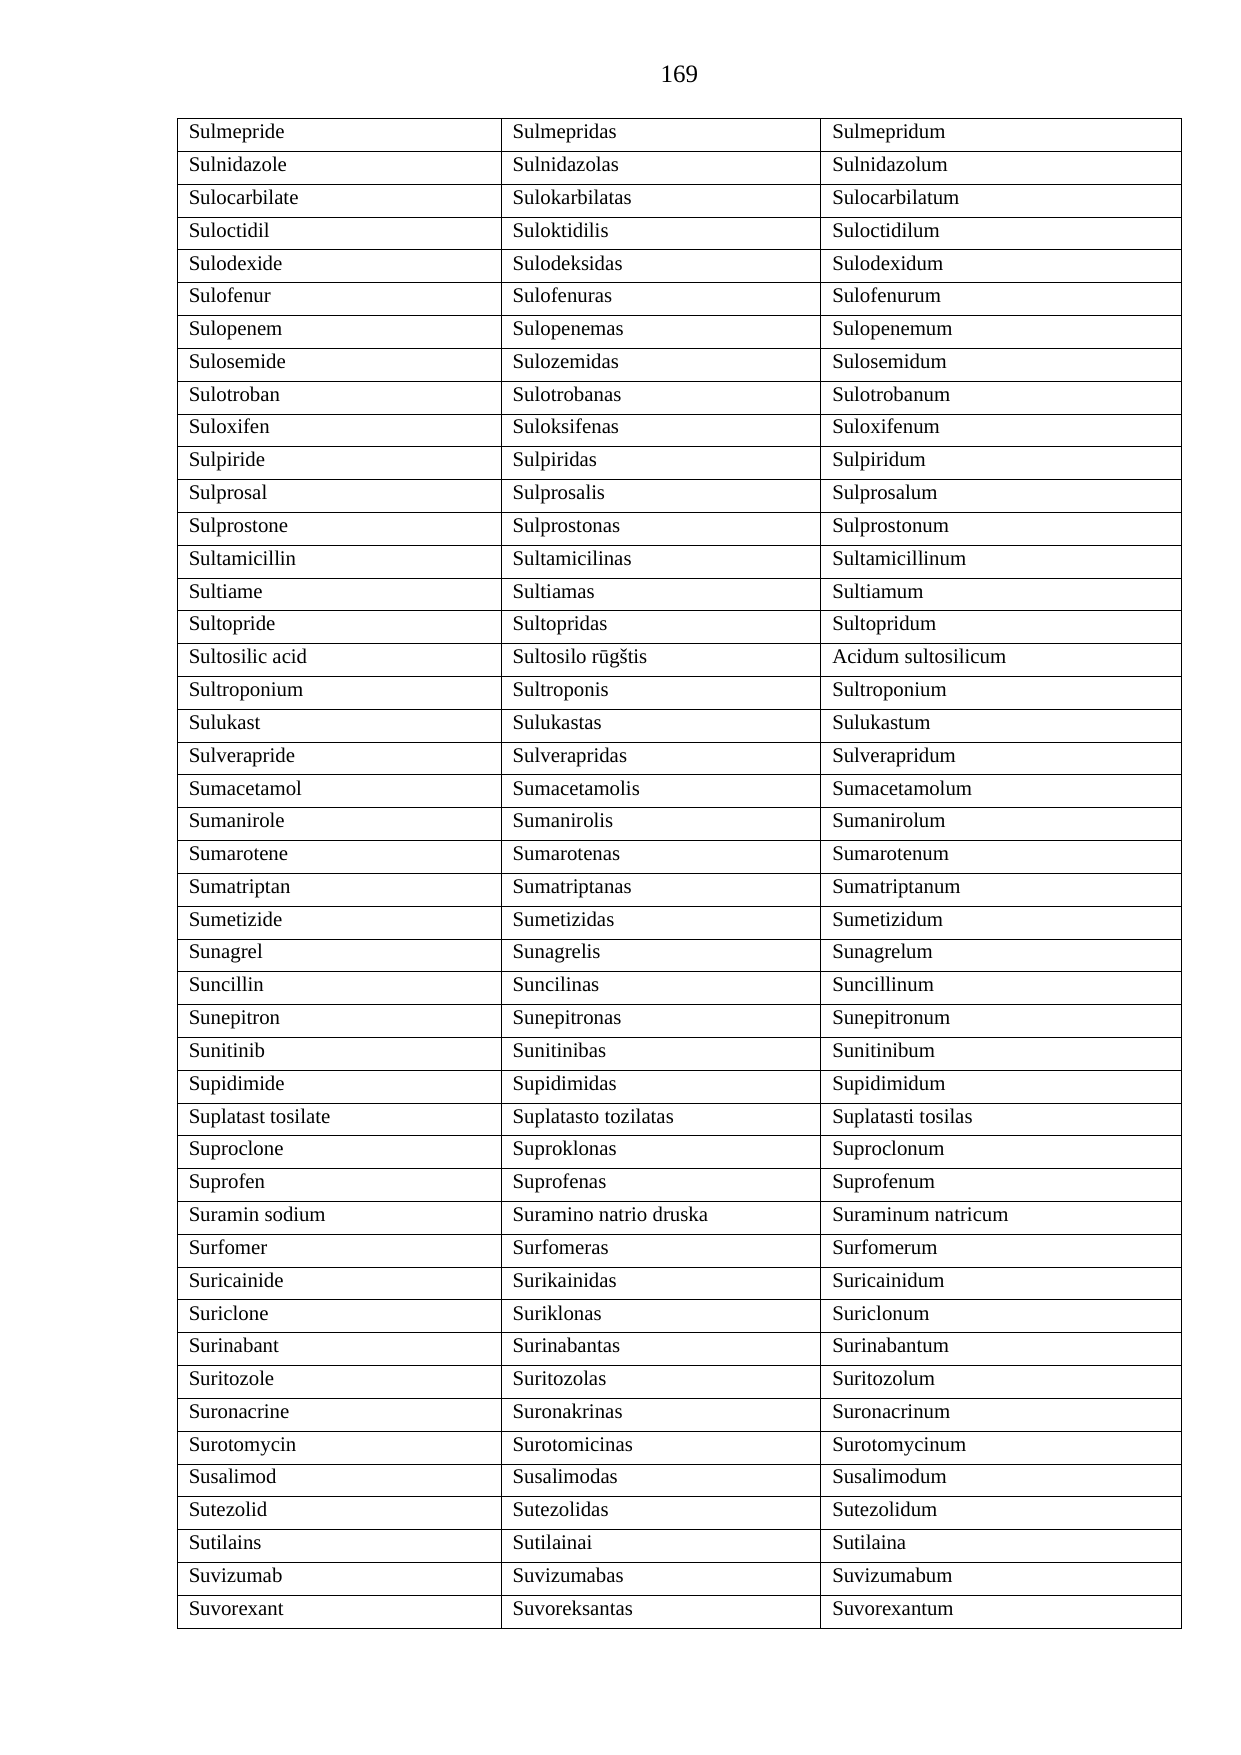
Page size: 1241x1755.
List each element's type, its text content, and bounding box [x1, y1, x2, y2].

table_cell Suprofen [178, 1169, 501, 1201]
table_cell Sunitinibum [821, 1038, 1181, 1070]
table_cell Suproklonas [502, 1136, 820, 1168]
table_cell Suplatasti tosilas [821, 1104, 1181, 1135]
table_cell Suncilinas [502, 972, 820, 1004]
table_cell Sumacetamolis [502, 775, 820, 807]
table_cell Surinabant [178, 1333, 501, 1365]
table_cell Suvorexant [178, 1596, 501, 1627]
table_cell Sulocarbilatum [821, 185, 1181, 217]
table_cell Sumetizidum [821, 907, 1181, 938]
table_cell Sulokarbilatas [502, 185, 820, 217]
table_cell Sulukast [178, 710, 501, 742]
table_cell Sunepitronum [821, 1005, 1181, 1037]
table_cell Sutezolidum [821, 1497, 1181, 1529]
table_cell Sultosilo rūgštis [502, 644, 820, 676]
table_cell Sulotroban [178, 382, 501, 413]
table_cell Suritozolum [821, 1366, 1181, 1398]
table_cell Suronacrinum [821, 1399, 1181, 1431]
table_cell Susalimod [178, 1465, 501, 1496]
table_cell Suncillinum [821, 972, 1181, 1004]
table_cell Acidum sultosilicum [821, 644, 1181, 676]
table_cell Sumanirolum [821, 808, 1181, 840]
table_cell Suvizumabum [821, 1563, 1181, 1595]
table_cell Sultroponium [821, 677, 1181, 709]
table_cell Surotomycinum [821, 1432, 1181, 1463]
table_cell Supidimide [178, 1071, 501, 1102]
table_cell Suncillin [178, 972, 501, 1004]
table_cell Sunitinib [178, 1038, 501, 1070]
table_cell Suloxifen [178, 415, 501, 446]
table_cell Suloktidilis [502, 218, 820, 249]
table_cell Sumatriptan [178, 874, 501, 906]
table_cell Suritozole [178, 1366, 501, 1398]
table_cell Sulprostonum [821, 513, 1181, 545]
table_cell Sutezolid [178, 1497, 501, 1529]
table_cell Suvizumab [178, 1563, 501, 1595]
table_cell Suriclone [178, 1300, 501, 1332]
table_cell Suprofenas [502, 1169, 820, 1201]
table_cell Suvoreksantas [502, 1596, 820, 1627]
table_cell Suraminum natricum [821, 1202, 1181, 1234]
table_cell Suproclone [178, 1136, 501, 1168]
table_cell Sumetizide [178, 907, 501, 938]
table_cell Sulocarbilate [178, 185, 501, 217]
table_cell Supidimidum [821, 1071, 1181, 1102]
table_cell Sumatriptanas [502, 874, 820, 906]
table_cell Sulopenem [178, 316, 501, 348]
table_cell Sultroponium [178, 677, 501, 709]
table_cell Sulukastas [502, 710, 820, 742]
table_cell Sulozemidas [502, 349, 820, 381]
table_cell Surotomicinas [502, 1432, 820, 1463]
table_cell Sunepitronas [502, 1005, 820, 1037]
table_cell Sulodexide [178, 250, 501, 282]
table_cell Sultosilic acid [178, 644, 501, 676]
table_cell Suricainide [178, 1268, 501, 1299]
table_cell Suplatasto tozilatas [502, 1104, 820, 1135]
table_cell Suloksifenas [502, 415, 820, 446]
table_cell Suramino natrio druska [502, 1202, 820, 1234]
table_cell Sulprosalis [502, 480, 820, 512]
table_cell Sumarotenas [502, 841, 820, 873]
table_cell Sulotrobanum [821, 382, 1181, 413]
table_cell Suricainidum [821, 1268, 1181, 1299]
table_cell Sumacetamol [178, 775, 501, 807]
table_cell Sulnidazole [178, 152, 501, 184]
table_cell Sumatriptanum [821, 874, 1181, 906]
table_cell Suplatast tosilate [178, 1104, 501, 1135]
table_cell Sultiamum [821, 579, 1181, 610]
table_cell Surfomerum [821, 1235, 1181, 1267]
table_cell Sutilainai [502, 1530, 820, 1562]
table_cell Sulverapridum [821, 743, 1181, 774]
table_cell Sulodeksidas [502, 250, 820, 282]
table_cell Sulpiride [178, 447, 501, 479]
table_cell Sulnidazolum [821, 152, 1181, 184]
table_cell Sultiamas [502, 579, 820, 610]
table_cell Sumacetamolum [821, 775, 1181, 807]
table_cell Sulopenemas [502, 316, 820, 348]
table_cell Sulprostone [178, 513, 501, 545]
table_cell Sulopenemum [821, 316, 1181, 348]
table_cell Sumanirolis [502, 808, 820, 840]
table_cell Sultopridas [502, 611, 820, 643]
table_cell Sulmepridum [821, 119, 1181, 151]
table_cell Suloctidil [178, 218, 501, 249]
table_cell Suvizumabas [502, 1563, 820, 1595]
table_cell Surotomycin [178, 1432, 501, 1463]
table_cell Sulmepride [178, 119, 501, 151]
table_cell Sulukastum [821, 710, 1181, 742]
table_cell Sulprosalum [821, 480, 1181, 512]
table_cell Suvorexantum [821, 1596, 1181, 1627]
table_cell Suriclonum [821, 1300, 1181, 1332]
table_cell Sunitinibas [502, 1038, 820, 1070]
table_cell Sunagrelis [502, 940, 820, 971]
table_cell Sulmepridas [502, 119, 820, 151]
table_cell Sumarotenum [821, 841, 1181, 873]
table_cell Susalimodum [821, 1465, 1181, 1496]
table_cell Suproclonum [821, 1136, 1181, 1168]
table_cell Suloctidilum [821, 218, 1181, 249]
table_cell Surikainidas [502, 1268, 820, 1299]
table_cell Sultamicillin [178, 546, 501, 577]
table_cell Sulofenurum [821, 283, 1181, 315]
table_cell Sulverapridas [502, 743, 820, 774]
table_cell Sulverapride [178, 743, 501, 774]
table_cell Suritozolas [502, 1366, 820, 1398]
table_cell Suronacrine [178, 1399, 501, 1431]
table_cell Sulprostonas [502, 513, 820, 545]
table_cell Supidimidas [502, 1071, 820, 1102]
table_cell Sulosemide [178, 349, 501, 381]
table_cell Sultiame [178, 579, 501, 610]
table_cell Sulosemidum [821, 349, 1181, 381]
table_cell Sutilaina [821, 1530, 1181, 1562]
table_cell Sulnidazolas [502, 152, 820, 184]
table_cell Sulofenur [178, 283, 501, 315]
table_cell Suprofenum [821, 1169, 1181, 1201]
table_cell Sumanirole [178, 808, 501, 840]
table_cell Susalimodas [502, 1465, 820, 1496]
table_cell Sultamicilinas [502, 546, 820, 577]
table_cell Suramin sodium [178, 1202, 501, 1234]
table_cell Sulprosal [178, 480, 501, 512]
table_cell Sumetizidas [502, 907, 820, 938]
table_cell Suloxifenum [821, 415, 1181, 446]
table_cell Sunagrelum [821, 940, 1181, 971]
table_cell Sultopridum [821, 611, 1181, 643]
table_cell Sunepitron [178, 1005, 501, 1037]
table_cell Sulpiridas [502, 447, 820, 479]
table_cell Sulotrobanas [502, 382, 820, 413]
table_cell Suronakrinas [502, 1399, 820, 1431]
table_cell Sulpiridum [821, 447, 1181, 479]
table_cell Sutezolidas [502, 1497, 820, 1529]
table_cell Sultopride [178, 611, 501, 643]
table_cell Sulodexidum [821, 250, 1181, 282]
table_cell Surfomeras [502, 1235, 820, 1267]
table_cell Sulofenuras [502, 283, 820, 315]
table_cell Sultamicillinum [821, 546, 1181, 577]
table_cell Surinabantas [502, 1333, 820, 1365]
table_cell Sutilains [178, 1530, 501, 1562]
table_cell Sumarotene [178, 841, 501, 873]
table_cell Sultroponis [502, 677, 820, 709]
table_cell Sunagrel [178, 940, 501, 971]
table_cell Surinabantum [821, 1333, 1181, 1365]
table_cell Surfomer [178, 1235, 501, 1267]
table_cell Suriklonas [502, 1300, 820, 1332]
